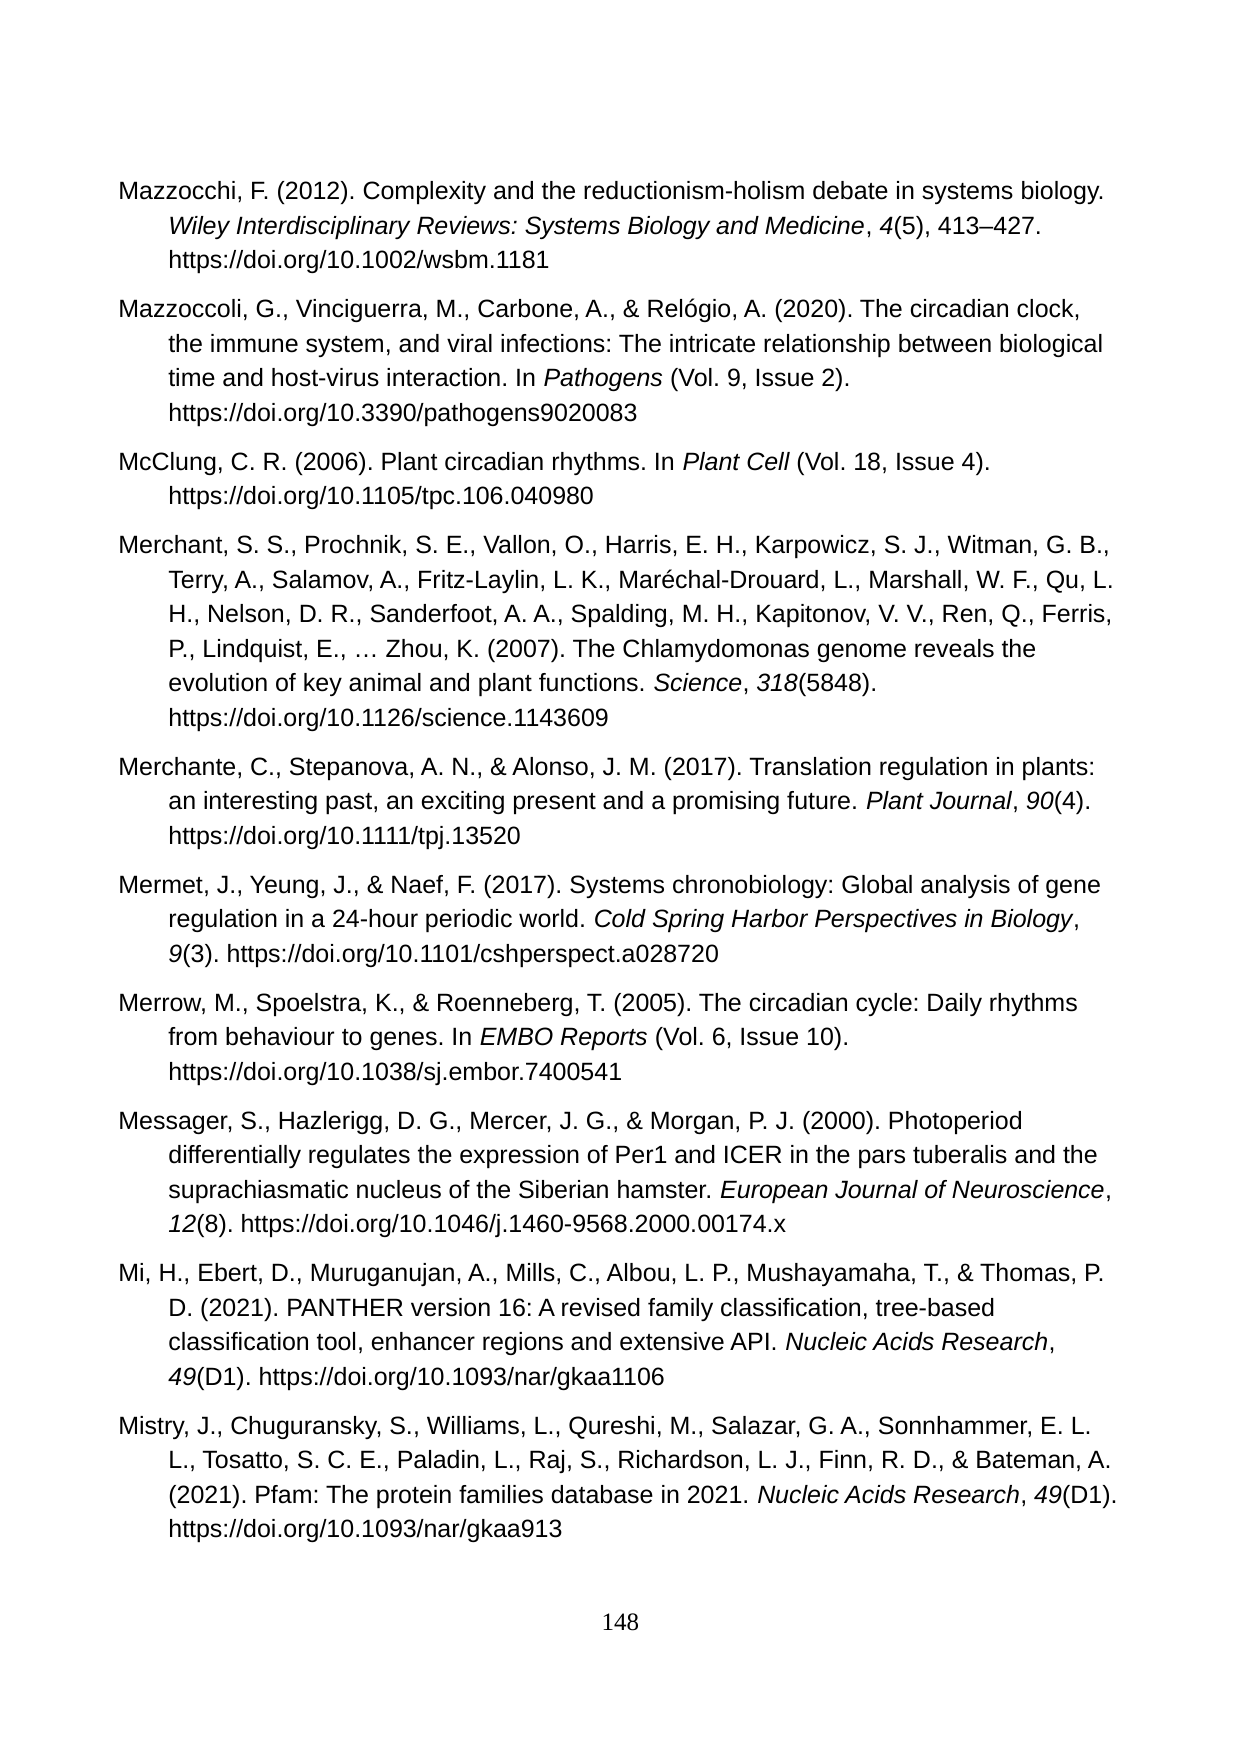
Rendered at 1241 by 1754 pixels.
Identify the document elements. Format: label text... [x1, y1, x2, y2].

text Messager, S., Hazlerigg, D. G., Mercer, J. G., & Morgan, P. J. (2000). Photoperiod differentially regulates the expression of Per1 and ICER in the pars tuberalis and the suprachiasmatic nucleus of the Siberian hamster. European Journal of Neuroscience, 12(8). https://doi.org/10.1046/j.1460-9568.2000.00174.x [118, 1106, 1122, 1238]
text Merrow, M., Spoelstra, K., & Roenneberg, T. (2005). The circadian cycle: Daily rhythms from behaviour to genes. In EMBO Reports (Vol. 6, Issue 10). https://doi.org/10.1038/sj.embor.7400541 [118, 988, 1122, 1086]
text Mi, H., Ebert, D., Muruganujan, A., Mills, C., Albou, L. P., Mushayamaha, T., & Thomas, P. D. (2021). PANTHER version 16: A revised family classification, tree-based classification tool, enhancer regions and extensive API. Nucleic Acids Research, 49(D1). https://doi.org/10.1093/nar/gkaa1106 [118, 1258, 1122, 1391]
text Merchant, S. S., Prochnik, S. E., Vallon, O., Harris, E. H., Karpowicz, S. J., Witman, G. B., Terry, A., Salamov, A., Fritz-Laylin, L. K., Maréchal-Drouard, L., Marshall, W. F., Qu, L. H., Nelson, D. R., Sanderfoot, A. A., Spalding, M. H., Kapitonov, V. V., Ren, Q., Ferris, P., Lindquist, E., … Zhou, K. (2007). The Chlamydomonas genome reveals the evolution of key animal and plant functions. Science, 318(5848). https://doi.org/10.1126/science.1143609 [118, 530, 1122, 732]
text Merchante, C., Stepanova, A. N., & Alonso, J. M. (2017). Translation regulation in plants: an interesting past, an exciting present and a promising future. Plant Journal, 90(4). https://doi.org/10.1111/tpj.13520 [118, 752, 1122, 849]
text Mazzocchi, F. (2012). Complexity and the reductionism-holism debate in systems biology. Wiley Interdisciplinary Reviews: Systems Biology and Medicine, 4(5), 413–427. https://doi.org/10.1002/wsbm.1181 [118, 176, 1122, 274]
text Mermet, J., Yeung, J., & Naef, F. (2017). Systems chronobiology: Global analysis of gene regulation in a 24-hour periodic world. Cold Spring Harbor Perspectives in Biology, 9(3). https://doi.org/10.1101/cshperspect.a028720 [118, 870, 1122, 968]
text McClung, C. R. (2006). Plant circadian rhythms. In Plant Cell (Vol. 18, Issue 4). https://doi.org/10.1105/tpc.106.040980 [118, 447, 1122, 510]
text Mazzoccoli, G., Vinciguerra, M., Carbone, A., & Relógio, A. (2020). The circadian clock, the immune system, and viral infections: The intricate relationship between biological time and host-virus interaction. In Pathogens (Vol. 9, Issue 2). https://doi.org/10.3390/pathogens9020083 [118, 294, 1122, 427]
text Mistry, J., Chuguransky, S., Williams, L., Qureshi, M., Salazar, G. A., Sonnhammer, E. L. L., Tosatto, S. C. E., Paladin, L., Raj, S., Richardson, L. J., Finn, R. D., & Bateman, A. (2021). Pfam: The protein families database in 2021. Nucleic Acids Research, 49(D1). https://doi.org/10.1093/nar/gkaa913 [118, 1411, 1122, 1543]
